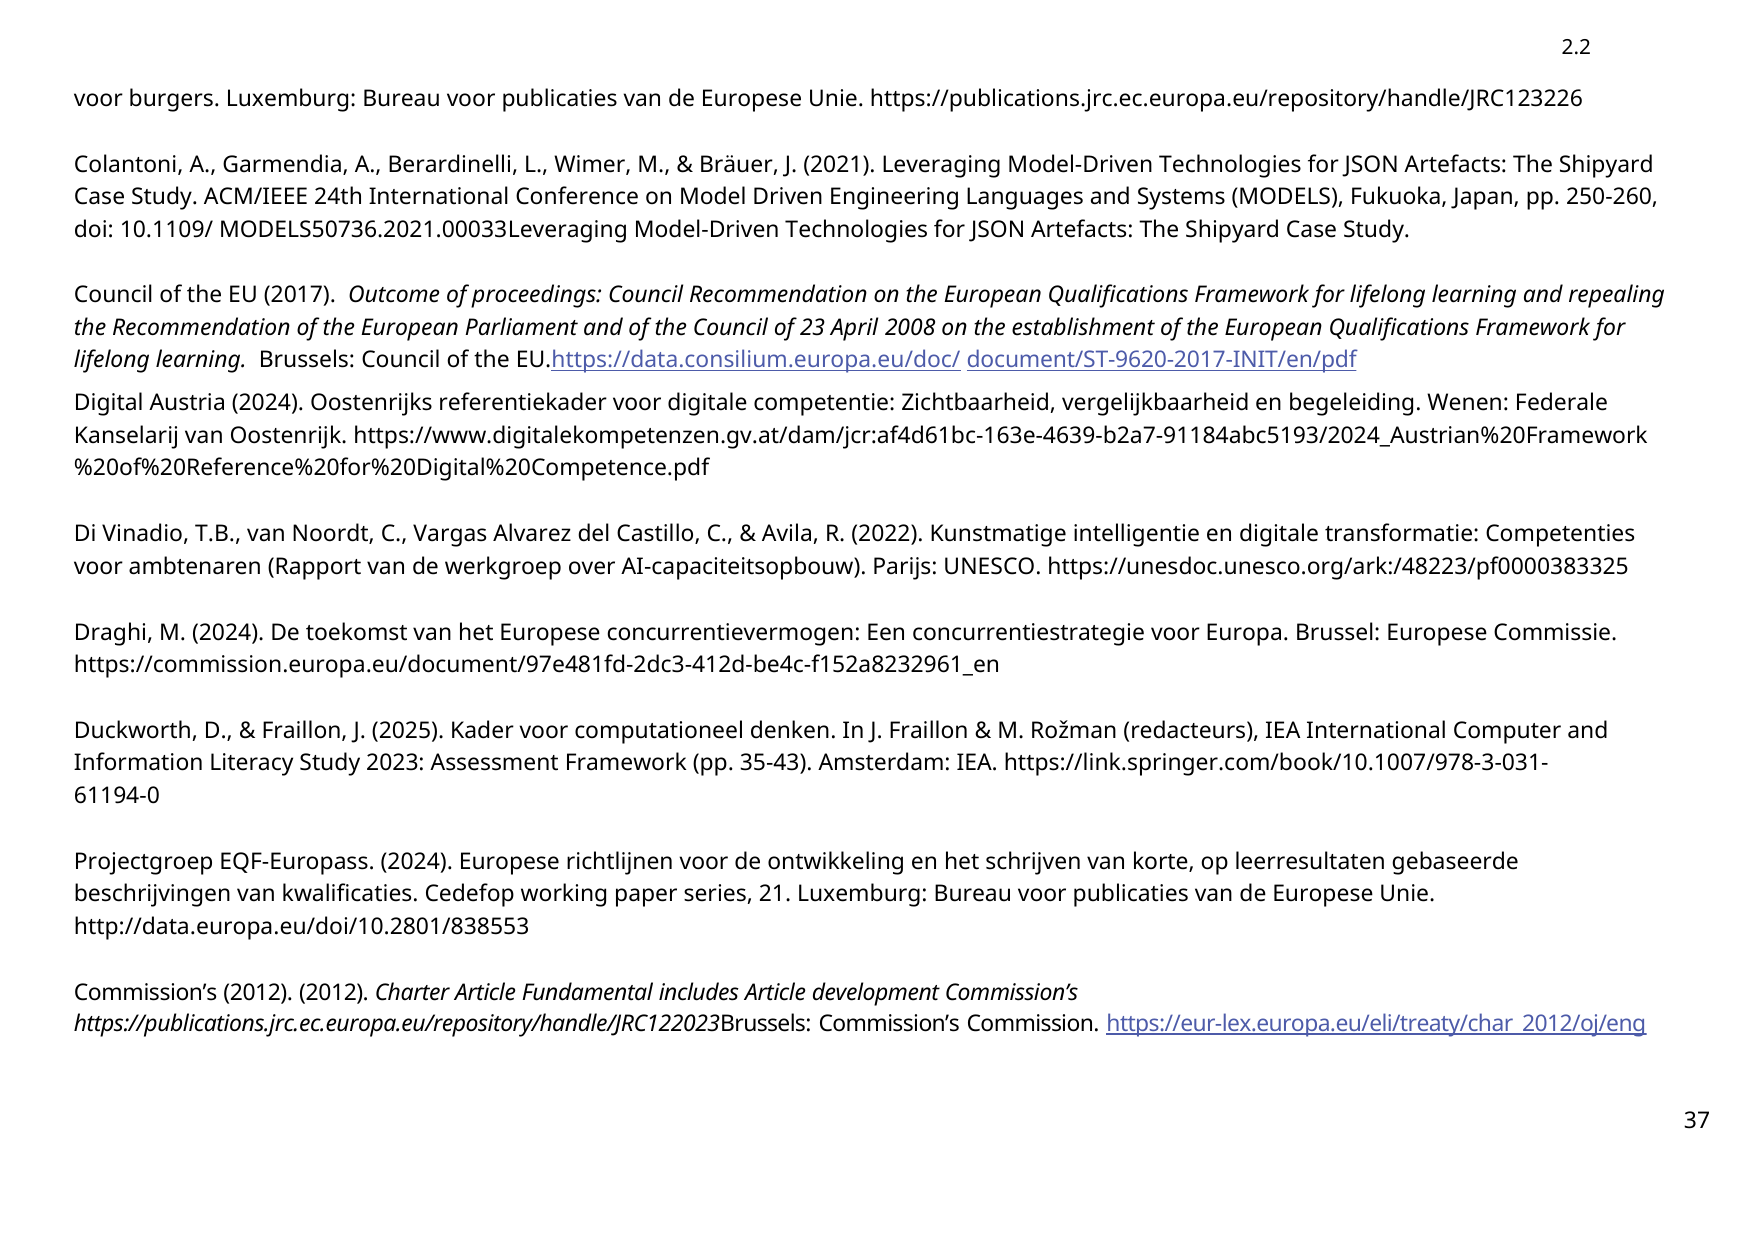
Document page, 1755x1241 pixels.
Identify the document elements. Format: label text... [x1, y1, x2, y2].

text Commission’s (2012). (2012). Charter Article Fundamental includes Article development Commission’s https://publications.jrc.ec.europa.eu/repository/handle/JRC122023Brussels: Commission’s Commission. https://eur-lex.europa.eu/eli/treaty/char_2012/oj/eng [74, 975, 1710, 1038]
text Council of the EU (2017). Outcome of proceedings: Council Recommendation on the European Qualifications Framework for lifelong learning and repealing the Recommendation of the European Parliament and of the Council of 23 April 2008 on the establishment of the European Qualifications Framework for lifelong learning. Brussels: Council of the EU.https://data.consilium.europa.eu/doc/ document/ST-9620-2017-INIT/en/pdf [74, 278, 1677, 374]
text Di Vinadio, T.B., van Noordt, C., Vargas Alvarez del Castillo, C., & Avila, R. (2022). Kunstmatige intelligentie en digitale transformatie: Competenties voor ambtenaren (Rapport van de werkgroep over AI-capaciteitsopbouw). Parijs: UNESCO. https://unesdoc.unesco.org/ark:/48223/pf0000383325 [74, 517, 1663, 581]
text voor burgers. Luxemburg: Bureau voor publicaties van de Europese Unie. https://publications.jrc.ec.europa.eu/repository/handle/JRC123226 [74, 82, 1709, 113]
text Draghi, M. (2024). De toekomst van het Europese concurrentievermogen: Een concurrentiestrategie voor Europa. Brussel: Europese Commissie. https://commission.europa.eu/document/97e481fd-2dc3-412d-be4c-f152a8232961_en [74, 615, 1656, 679]
text Projectgroep EQF-Europass. (2024). Europese richtlijnen voor de ontwikkeling en het schrijven van korte, op leerresultaten gebaseerde beschrijvingen van kwalificaties. Cedefop working paper series, 21. Luxemburg: Bureau voor publicaties van de Europese Unie. http://data.europa.eu/doi/10.2801/838553 [74, 844, 1662, 941]
text Duckworth, D., & Fraillon, J. (2025). Kader voor computationeel denken. In J. Fraillon & M. Rožman (redacteurs), IEA International Computer and Information Literacy Study 2023: Assessment Framework (pp. 35-43). Amsterdam: IEA. https://link.springer.com/book/10.1007/978-3-031-61194-0 [74, 714, 1613, 810]
text Colantoni, A., Garmendia, A., Berardinelli, L., Wimer, M., & Bräuer, J. (2021). Leveraging Model-Driven Technologies for JSON Artefacts: The Shipyard Case Study. ACM/IEEE 24th International Conference on Model Driven Engineering Languages and Systems (MODELS), Fukuoka, Japan, pp. 250-260, doi: 10.1109/ MODELS50736.2021.00033Leveraging Model-Driven Technologies for JSON Artefacts: The Shipyard Case Study. [74, 147, 1701, 244]
text Digital Austria (2024). Oostenrijks referentiekader voor digitale competentie: Zichtbaarheid, vergelijkbaarheid en begeleiding. Wenen: Federale Kanselarij van Oostenrijk. https://www.digitalekompetenzen.gv.at/dam/jcr:af4d61bc-163e-4639-b2a7-91184abc5193/2024_Austrian%20Framework%20of%20Reference%20for%20Digital%20Competence.pdf [74, 386, 1663, 482]
